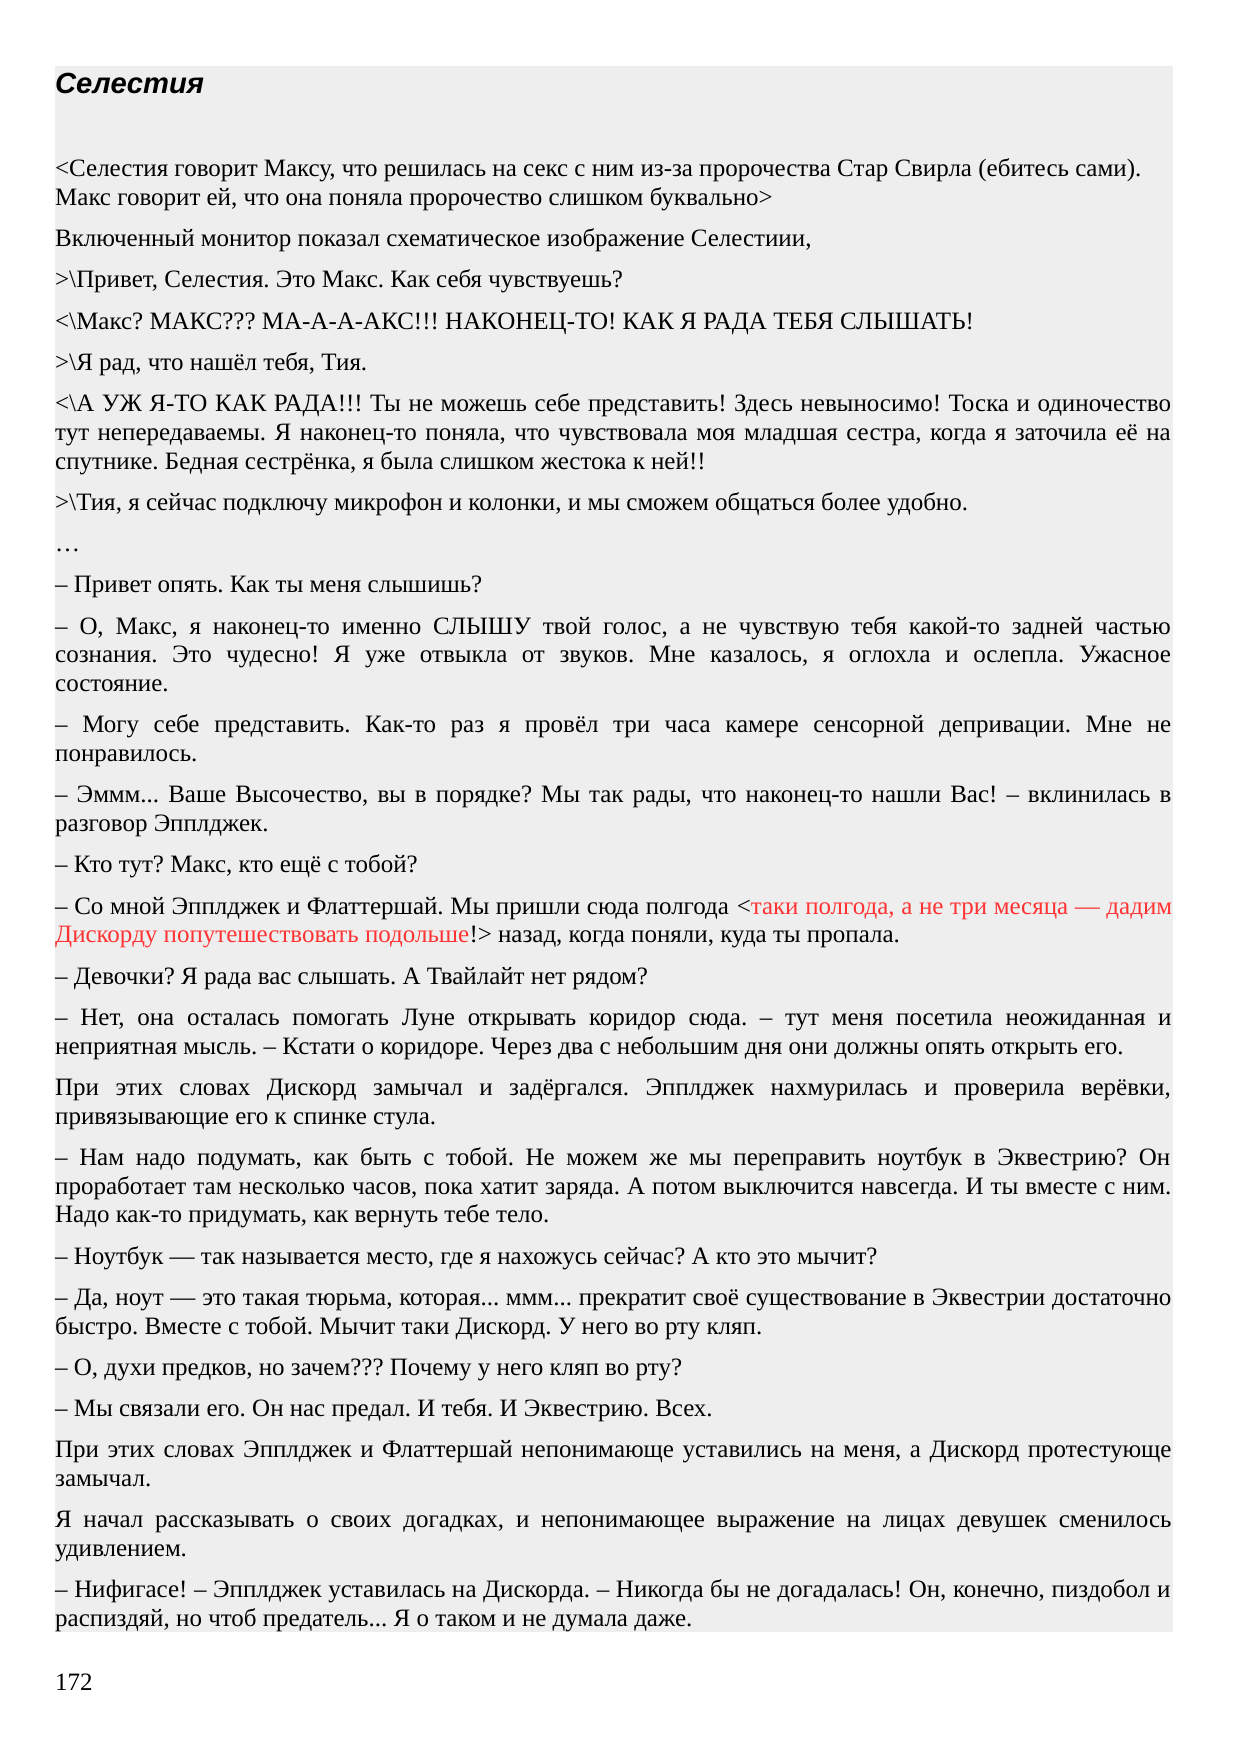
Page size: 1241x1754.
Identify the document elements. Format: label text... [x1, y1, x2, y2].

text – Эммм... Ваше Высочество, вы в порядке? Мы так рады, что наконец-то нашли Вас! – вклинилась в разговор Эпплджек. [55, 779, 1173, 837]
text Включенный монитор показал схематическое изображение Селестиии, [55, 223, 1173, 252]
text При этих словах Эпплджек и Флаттершай непонимающе уставились на меня, а Дискорд протестующе замычал. [55, 1434, 1173, 1492]
text – Нам надо подумать, как быть с тобой. Не можем же мы переправить ноутбук в Эквестрию? Он проработает там несколько часов, пока хатит заряда. А потом выключится навсегда. И ты вместе с ним. Надо как-то придумать, как вернуть тебе тело. [55, 1142, 1173, 1228]
text – Мы связали его. Он нас предал. И тебя. И Эквестрию. Всех. [55, 1393, 1173, 1422]
text – Кто тут? Макс, кто ещё с тобой? [55, 849, 1173, 878]
text – Привет опять. Как ты меня слышишь? [55, 569, 1173, 598]
text При этих словах Дискорд замычал и задёргался. Эпплджек нахмурилась и проверила верёвки, привязывающие его к спинке стула. [55, 1072, 1173, 1129]
text – О, Макс, я наконец-то именно СЛЫШУ твой голос, а не чувствую тебя какой-то задней частью сознания. Это чудесно! Я уже отвыкла от звуков. Мне казалось, я оглохла и ослепла. Ужасное состояние. [55, 611, 1173, 697]
text <\А УЖ Я-ТО КАК РАДА!!! Ты не можешь себе представить! Здесь невыносимо! Тоска и одиночество тут непередаваемы. Я наконец-то поняла, что чувствовала моя младшая сестра, когда я заточила её на спутнике. Бедная сестрёнка, я была слишком жестока к ней!! [55, 388, 1173, 474]
text <Селестия говорит Максу, что решилась на секс с ним из-за пророчества Стар Свирла (ебитесь сами). Макс говорит ей, что она поняла пророчество слишком буквально> [55, 153, 1173, 211]
text – Нифигасе! – Эпплджек уставилась на Дискорда. – Никогда бы не догадалась! Он, конечно, пиздобол и распиздяй, но чтоб предатель... Я о таком и не думала даже. [55, 1574, 1173, 1632]
text – Девочки? Я рада вас слышать. А Твайлайт нет рядом? [55, 961, 1173, 989]
text – Нет, она осталась помогать Луне открывать коридор сюда. – тут меня посетила неожиданная и неприятная мысль. – Кстати о коридоре. Через два с небольшим дня они должны опять открыть его. [55, 1002, 1173, 1059]
text >\Привет, Селестия. Это Макс. Как себя чувствуешь? [55, 264, 1173, 293]
text >\Я рад, что нашёл тебя, Тия. [55, 347, 1173, 376]
text – Ноутбук — так называется место, где я нахожусь сейчас? А кто это мычит? [55, 1241, 1173, 1269]
text Я начал рассказывать о своих догадках, и непонимающее выражение на лицах девушек сменилось удивлением. [55, 1504, 1173, 1562]
text – Да, ноут — это такая тюрьма, которая... ммм... прекратит своё существование в Эквестрии достаточно быстро. Вместе с тобой. Мычит таки Дискорд. У него во рту кляп. [55, 1282, 1173, 1339]
text – Со мной Эпплджек и Флаттершай. Мы пришли сюда полгода <таки полгода, а не три месяца — дадим Дискорду попутешествовать подольше!> назад, когда поняли, куда ты пропала. [55, 891, 1173, 948]
text >\Тия, я сейчас подключу микрофон и колонки, и мы сможем общаться более удобно. [55, 487, 1173, 516]
text – О, духи предков, но зачем??? Почему у него кляп во рту? [55, 1352, 1173, 1381]
text – Могу себе представить. Как-то раз я провёл три часа камере сенсорной депривации. Мне не понравилось. [55, 709, 1173, 767]
text <\Макс? МАКС??? МА-А-А-АКС!!! НАКОНЕЦ-ТО! КАК Я РАДА ТЕБЯ СЛЫШАТЬ! [55, 306, 1173, 334]
subtitle Селестия [55, 66, 1173, 99]
text … [55, 528, 1173, 557]
